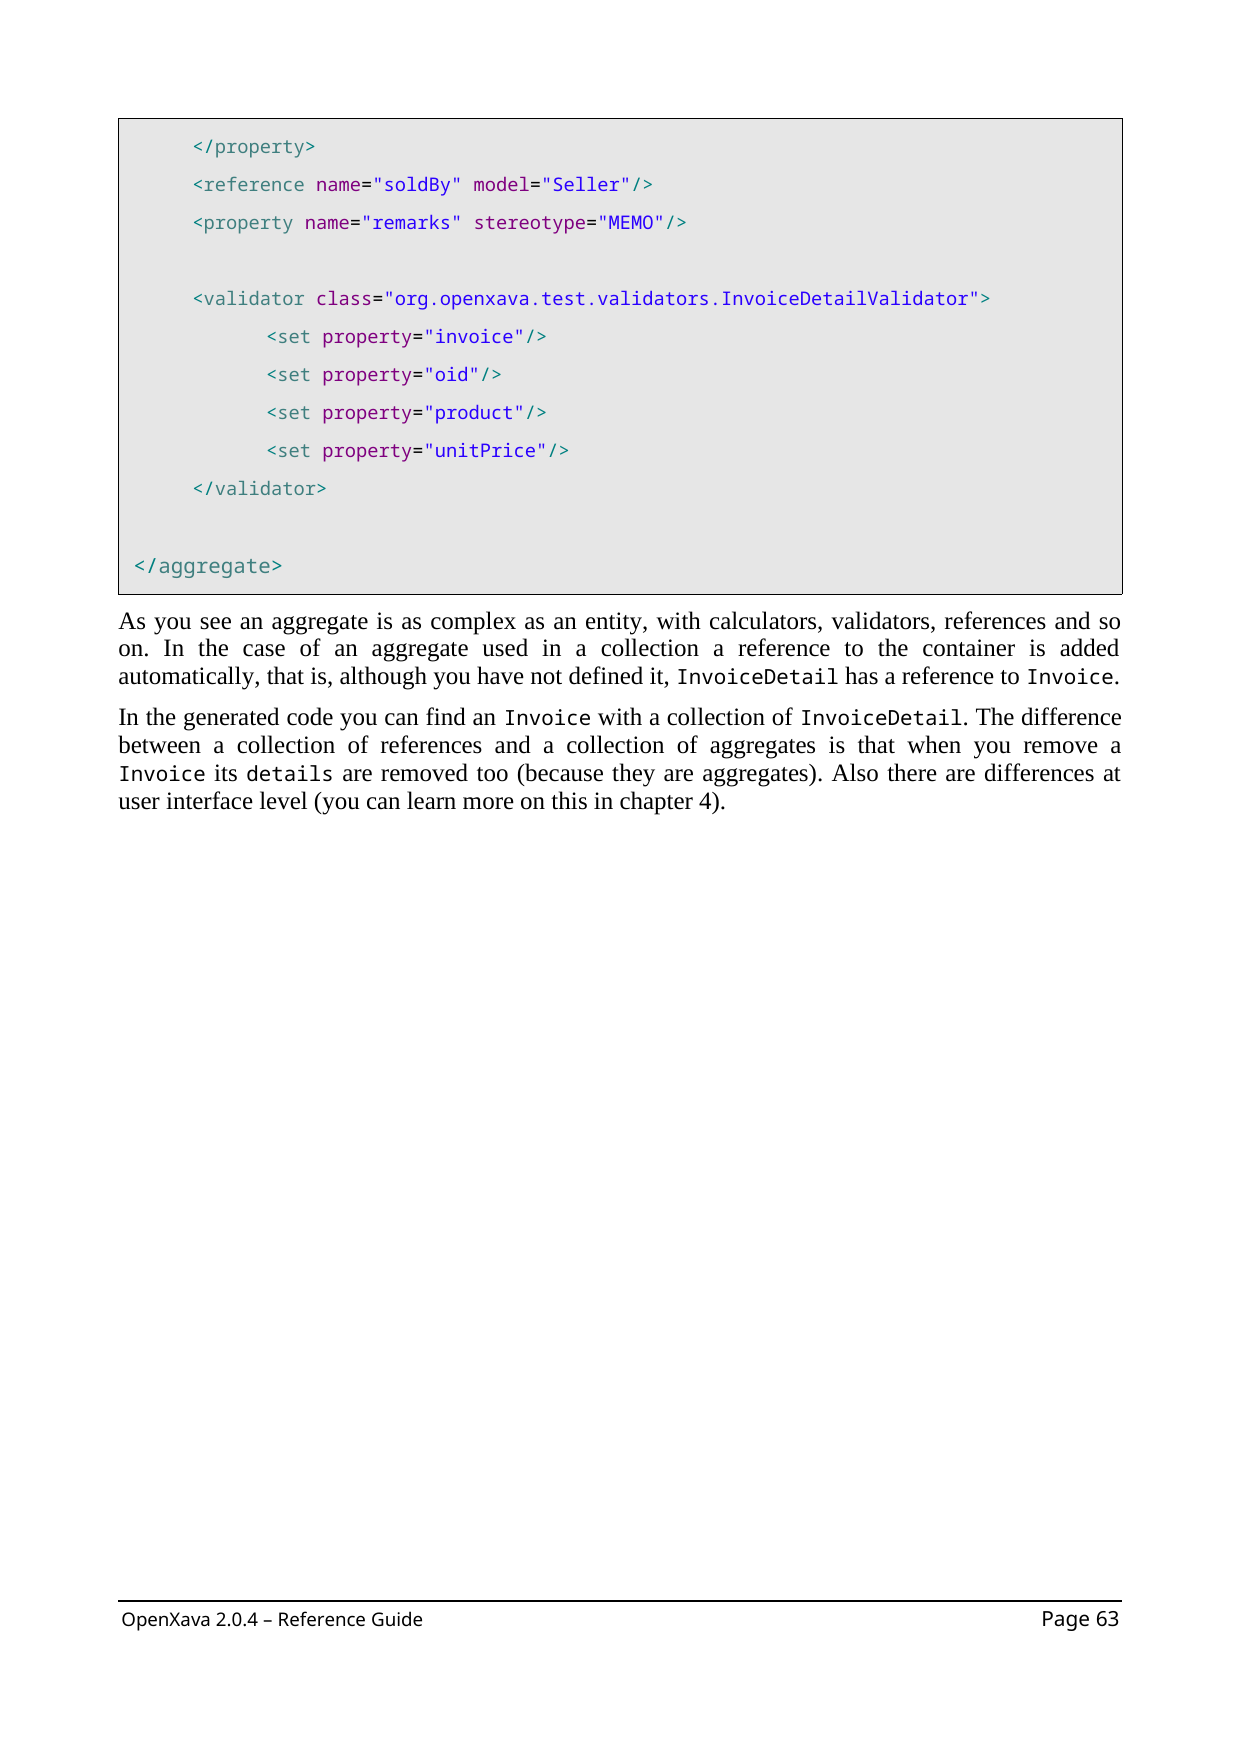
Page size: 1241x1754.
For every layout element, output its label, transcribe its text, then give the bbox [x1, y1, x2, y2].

text <property name="remarks" stereotype="MEMO"/> [119, 194, 1122, 232]
text </aggregate> [119, 536, 1122, 594]
text </property> [119, 119, 1122, 156]
text <validator class="org.openxava.test.validators.InvoiceDetailValidator"> [119, 270, 1122, 308]
text <reference name="soldBy" model="Seller"/> [119, 156, 1122, 194]
text In the generated code you can find an Invoice with a collection of InvoiceDetail. The difference between a collection of references and a collection of aggregates is that when you remove a Invoice its details are removed too (because they are aggregates). Also there are differences at user interface level (you can learn more on this in chapter 4). [118, 703, 1122, 815]
text As you see an aggregate is as complex as an entity, with calculators, validators, references and so on. In the case of an aggregate used in a collection a reference to the container is added automatically, that is, although you have not defined it, InvoiceDetail has a reference to Invoice. [118, 607, 1122, 691]
text <set property="unitPrice"/> [119, 422, 1122, 460]
text <set property="product"/> [119, 384, 1122, 422]
text </validator> [119, 460, 1122, 498]
text <set property="oid"/> [119, 346, 1122, 384]
text <set property="invoice"/> [119, 308, 1122, 346]
